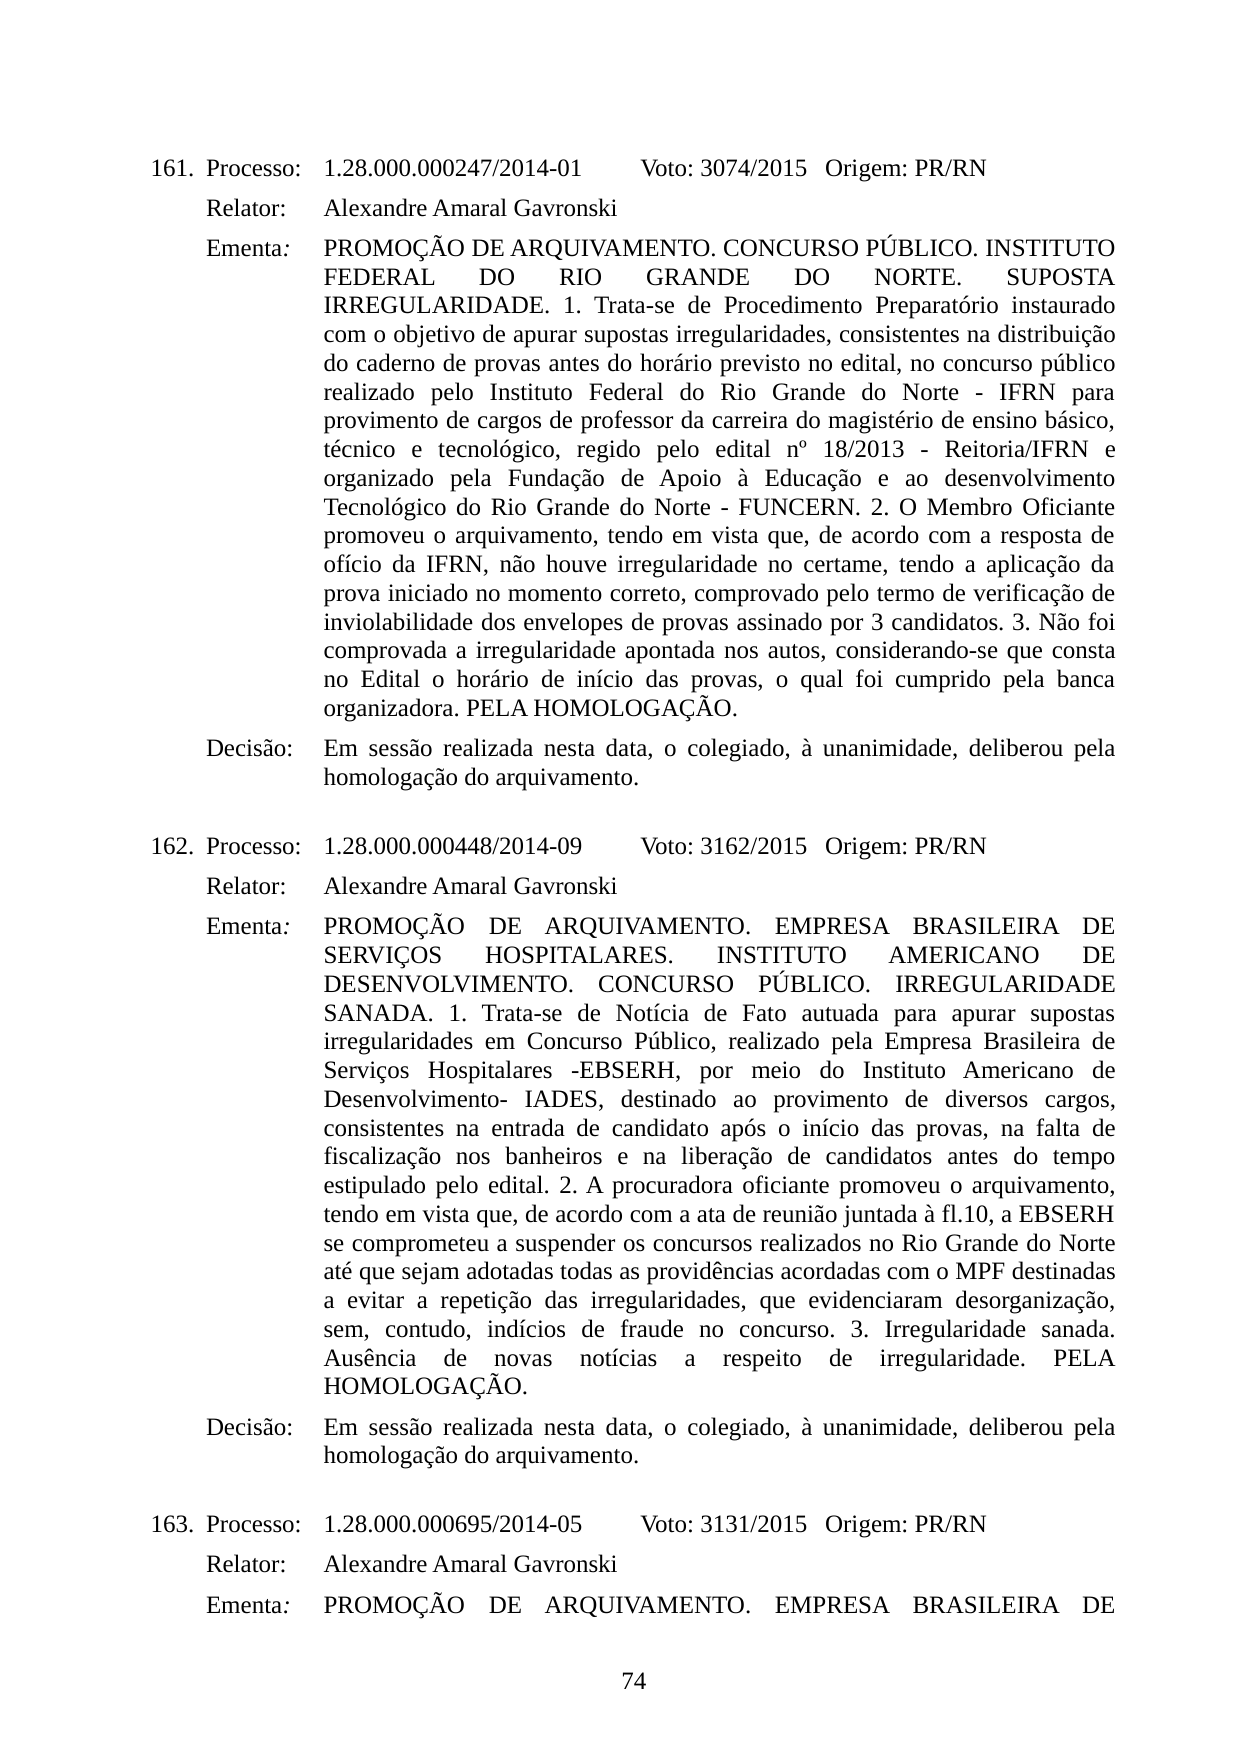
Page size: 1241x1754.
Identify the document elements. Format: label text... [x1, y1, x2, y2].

table_header 1.28.000.000448/2014-09 [318, 825, 634, 865]
table_header Voto: 3162/2015 [635, 825, 819, 865]
table_header Voto: 3131/2015 [635, 1504, 819, 1544]
table_header Voto: 3074/2015 [635, 147, 819, 187]
table_cell [145, 728, 200, 796]
table_header Origem: PR/RN [819, 825, 1122, 865]
table_cell Decisão: [200, 1406, 318, 1475]
table_header Processo: [200, 825, 318, 865]
table_cell Alexandre Amaral Gavronski [318, 187, 1122, 227]
table_header Origem: PR/RN [819, 1504, 1122, 1544]
table_header 162. [145, 825, 200, 865]
table_header 163. [145, 1504, 200, 1544]
table_cell Ementa: [200, 227, 318, 727]
table_cell Ementa: [200, 906, 318, 1406]
table_header Processo: [200, 1504, 318, 1544]
table_cell Relator: [200, 187, 318, 227]
table_cell PROMOÇÃO DE ARQUIVAMENTO. CONCURSO PÚBLICO. INSTITUTO FEDERAL DO RIO GRANDE DO NORTE. SUPOSTA IRREGULARIDADE. 1. Trata-se de Procedimento Preparatório instaurado com o objetivo de apurar supostas irregularidades, consistentes na distribuição do caderno de provas antes do horário previsto no edital, no concurso público realizado pelo Instituto Federal do Rio Grande do Norte - IFRN para provimento de cargos de professor da carreira do magistério de ensino básico, técnico e tecnológico, regido pelo edital nº 18/2013 - Reitoria/IFRN e organizado pela Fundação de Apoio à Educação e ao desenvolvimento Tecnológico do Rio Grande do Norte - FUNCERN. 2. O Membro Oficiante promoveu o arquivamento, tendo em vista que, de acordo com a resposta de ofício da IFRN, não houve irregularidade no certame, tendo a aplicação da prova iniciado no momento correto, comprovado pelo termo de verificação de inviolabilidade dos envelopes de provas assinado por 3 candidatos. 3. Não foi comprovada a irregularidade apontada nos autos, considerando-se que consta no Edital o horário de início das provas, o qual foi cumprido pela banca organizadora. PELA HOMOLOGAÇÃO. [318, 227, 1122, 727]
table_cell [145, 1584, 200, 1624]
table_cell Em sessão realizada nesta data, o colegiado, à unanimidade, deliberou pela homologação do arquivamento. [318, 1406, 1122, 1475]
table_cell Alexandre Amaral Gavronski [318, 865, 1122, 906]
table_cell Decisão: [200, 728, 318, 796]
table_header 1.28.000.000695/2014-05 [318, 1504, 634, 1544]
table_cell Em sessão realizada nesta data, o colegiado, à unanimidade, deliberou pela homologação do arquivamento. [318, 728, 1122, 796]
table_cell [145, 906, 200, 1406]
table_cell [145, 187, 200, 227]
table_cell Alexandre Amaral Gavronski [318, 1544, 1122, 1584]
table_header Origem: PR/RN [819, 147, 1122, 187]
table_header 161. [145, 147, 200, 187]
table_cell Ementa: [200, 1584, 318, 1624]
table_cell Relator: [200, 865, 318, 906]
table_cell PROMOÇÃO DE ARQUIVAMENTO. EMPRESA BRASILEIRA DE [318, 1584, 1122, 1624]
table_cell [145, 1544, 200, 1584]
table_cell [145, 865, 200, 906]
table_cell [145, 1406, 200, 1475]
table_header 1.28.000.000247/2014-01 [318, 147, 634, 187]
table_cell Relator: [200, 1544, 318, 1584]
table_header Processo: [200, 147, 318, 187]
table_cell PROMOÇÃO DE ARQUIVAMENTO. EMPRESA BRASILEIRA DE SERVIÇOS HOSPITALARES. INSTITUTO AMERICANO DE DESENVOLVIMENTO. CONCURSO PÚBLICO. IRREGULARIDADE SANADA. 1. Trata-se de Notícia de Fato autuada para apurar supostas irregularidades em Concurso Público, realizado pela Empresa Brasileira de Serviços Hospitalares -EBSERH, por meio do Instituto Americano de Desenvolvimento- IADES, destinado ao provimento de diversos cargos, consistentes na entrada de candidato após o início das provas, na falta de fiscalização nos banheiros e na liberação de candidatos antes do tempo estipulado pelo edital. 2. A procuradora oficiante promoveu o arquivamento, tendo em vista que, de acordo com a ata de reunião juntada à fl.10, a EBSERH se comprometeu a suspender os concursos realizados no Rio Grande do Norte até que sejam adotadas todas as providências acordadas com o MPF destinadas a evitar a repetição das irregularidades, que evidenciaram desorganização, sem, contudo, indícios de fraude no concurso. 3. Irregularidade sanada. Ausência de novas notícias a respeito de irregularidade. PELA HOMOLOGAÇÃO. [318, 906, 1122, 1406]
table_cell [145, 227, 200, 727]
